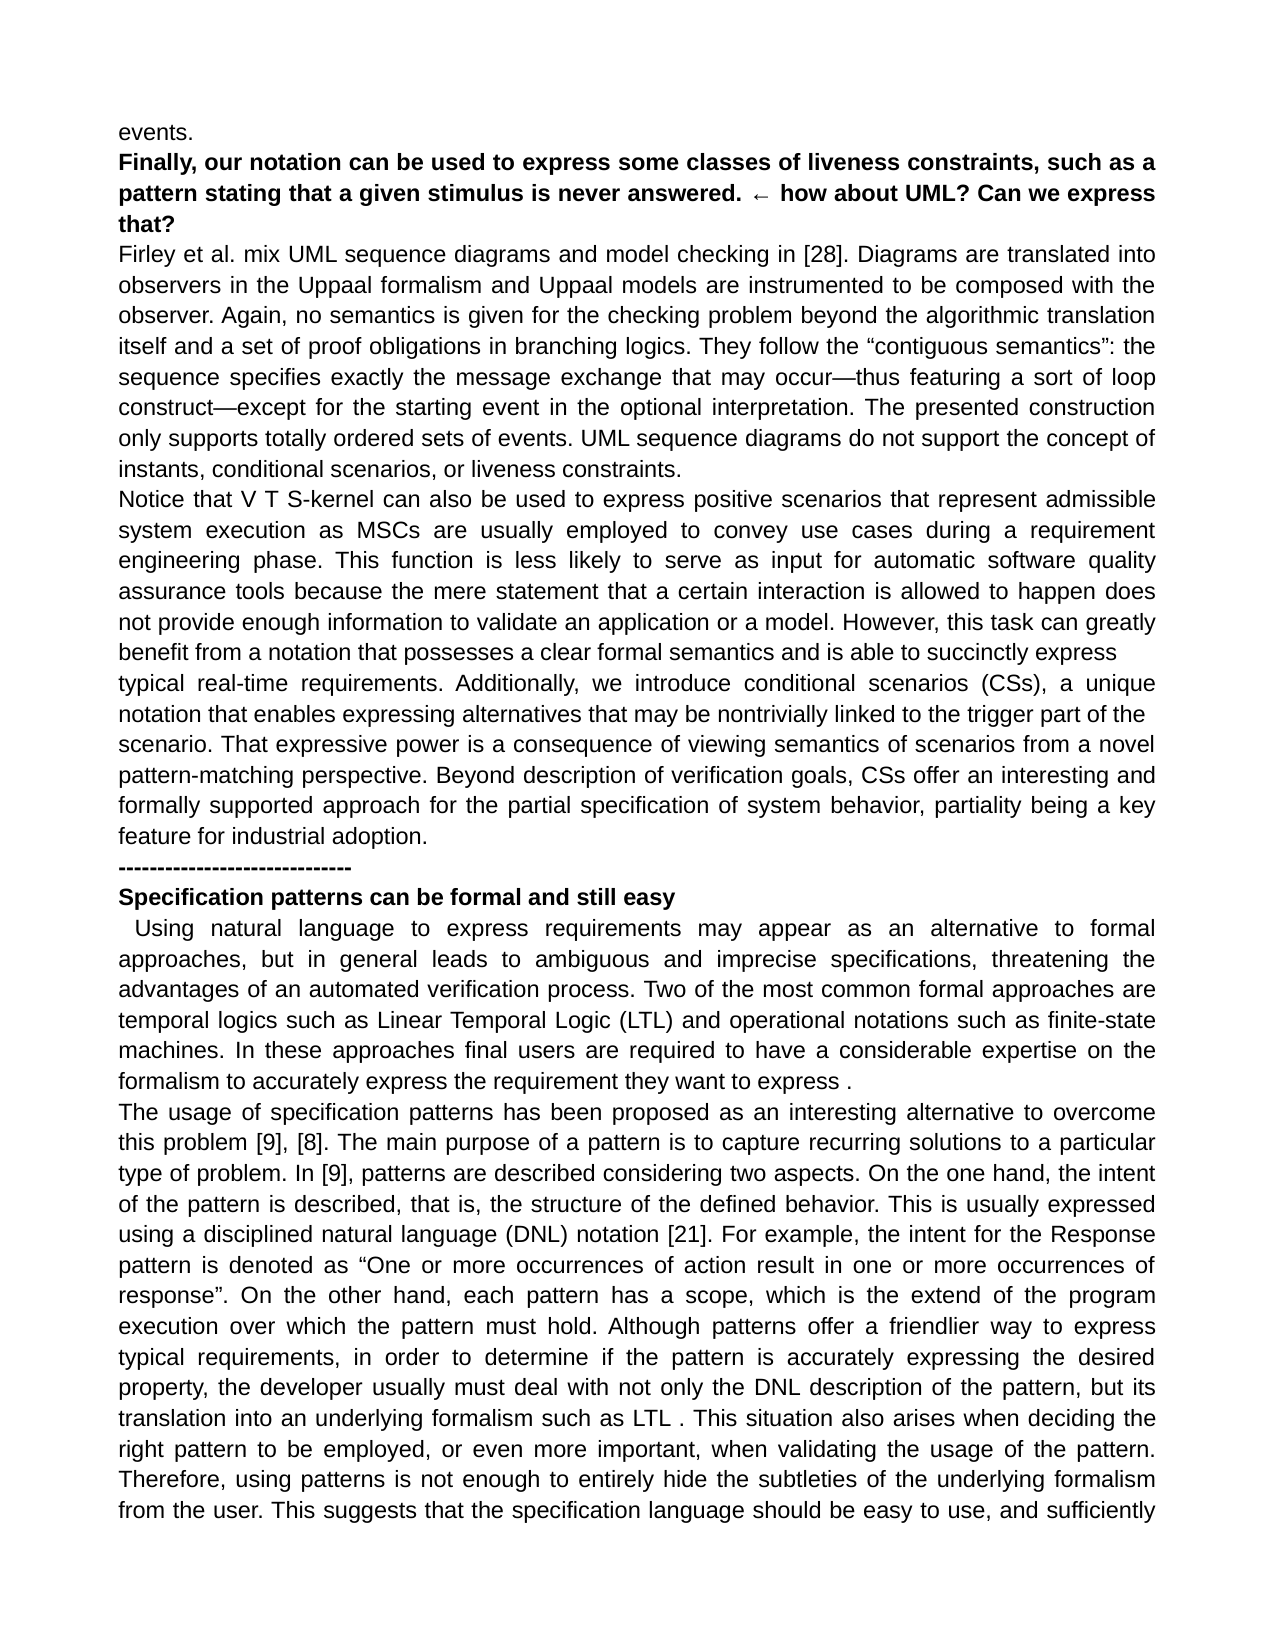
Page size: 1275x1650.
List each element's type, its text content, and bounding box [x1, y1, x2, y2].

text The usage of specification patterns has been proposed as an interesting alternative to overcome this problem [9], [8]. The main purpose of a pattern is to capture recurring solutions to a particular type of problem. In [9], patterns are described considering two aspects. On the one hand, the intent of the pattern is described, that is, the structure of the defined behavior. This is usually expressed using a disciplined natural language (DNL) notation [21]. For example, the intent for the Response pattern is denoted as “One or more occurrences of action result in one or more occurrences of response”. On the other hand, each pattern has a scope, which is the extend of the program execution over which the pattern must hold. Although patterns offer a friendlier way to express typical requirements, in order to determine if the pattern is accurately expressing the desired property, the developer usually must deal with not only the DNL description of the pattern, but its translation into an underlying formalism such as LTL . This situation also arises when deciding the right pattern to be employed, or even more important, when validating the usage of the pattern. Therefore, using patterns is not enough to entirely hide the subtleties of the underlying formalism from the user. This suggests that the specification language should be easy to use, and sufficiently [118, 1098, 1157, 1523]
text events. [118, 118, 1157, 145]
text Specification patterns can be formal and still easy [118, 884, 1157, 911]
text typical real-time requirements. Additionally, we introduce conditional scenarios (CSs), a unique notation that enables expressing alternatives that may be nontrivially linked to the trigger part of the [118, 669, 1157, 727]
text Using natural language to express requirements may appear as an alternative to formal approaches, but in general leads to ambiguous and imprecise specifications, threatening the advantages of an automated verification process. Two of the most common formal approaches are temporal logics such as Linear Temporal Logic (LTL) and operational notations such as finite-state machines. In these approaches final users are required to have a considerable expertise on the formalism to accurately express the requirement they want to express . [118, 914, 1157, 1094]
text Firley et al. mix UML sequence diagrams and model checking in [28]. Diagrams are translated into observers in the Uppaal formalism and Uppaal models are instrumented to be composed with the observer. Again, no semantics is given for the checking problem beyond the algorithmic translation itself and a set of proof obligations in branching logics. They follow the “contiguous semantics”: the sequence specifies exactly the message exchange that may occur—thus featuring a sort of loop construct—except for the starting event in the optional interpretation. The presented construction only supports totally ordered sets of events. UML sequence diagrams do not support the concept of instants, conditional scenarios, or liveness constraints. [118, 241, 1157, 482]
text Finally, our notation can be used to express some classes of liveness constraints, such as a pattern stating that a given stimulus is never answered. ← how about UML? Can we express that? [118, 149, 1157, 237]
text Notice that V T S-kernel can also be used to express positive scenarios that represent admissible system execution as MSCs are usually employed to convey use cases during a requirement engineering phase. This function is less likely to serve as input for automatic software quality assurance tools because the mere statement that a certain interaction is allowed to happen does not provide enough information to validate an application or a model. However, this task can greatly benefit from a notation that possesses a clear formal semantics and is able to succinctly express [118, 486, 1157, 666]
text scenario. That expressive power is a consequence of viewing semantics of scenarios from a novel pattern-matching perspective. Beyond description of verification goals, CSs offer an interesting and formally supported approach for the partial specification of system behavior, partiality being a key feature for industrial adoption. [118, 731, 1157, 849]
text ------------------------------ [118, 853, 1157, 880]
